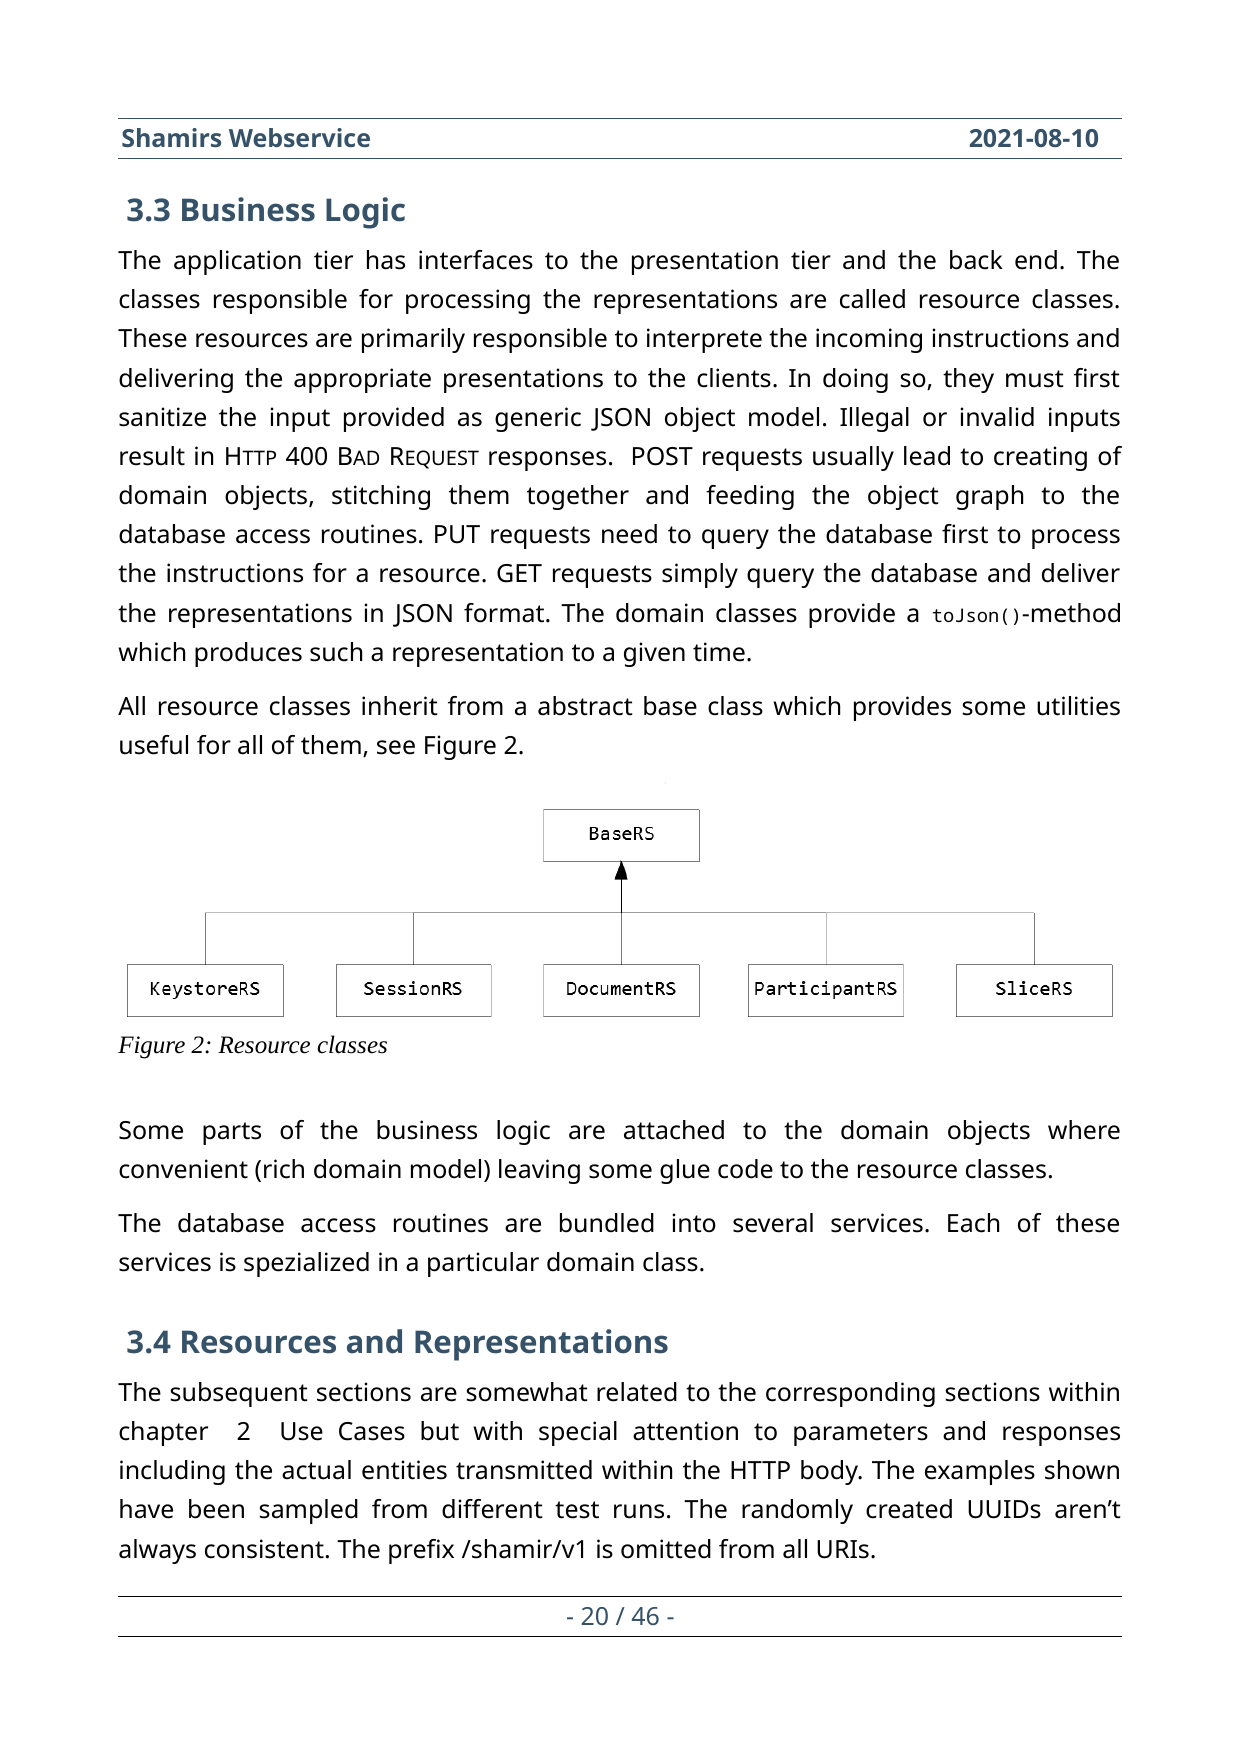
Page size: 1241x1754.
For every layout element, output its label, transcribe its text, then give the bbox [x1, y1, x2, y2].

text Figure 2: Resource classes [118, 1031, 1122, 1059]
text The application tier has interfaces to the presentation tier and the back end. The classes responsible for processing the representations are called resource classes. These resources are primarily responsible to interprete the incoming instructions and delivering the appropriate presentations to the clients. In doing so, they must first sanitize the input provided as generic JSON object model. Illegal or invalid inputs result in Http 400 Bad Request responses. POST requests usually lead to creating of domain objects, stitching them together and feeding the object graph to the database access routines. PUT requests need to query the database first to process the instructions for a resource. GET requests simply query the database and deliver the representations in JSON format. The domain classes provide a toJson()-method which produces such a representation to a given time. [118, 243, 1122, 668]
subtitle Business Logic [118, 188, 1122, 230]
text Some parts of the business logic are attached to the domain objects where convenient (rich domain model) leaving some glue code to the resource classes. [118, 1059, 1122, 1186]
text The subsequent sections are somewhat related to the corresponding sections within chapter 2 Use Cases but with special attention to parameters and responses including the actual entities transmitted within the HTTP body. The examples shown have been sampled from different test runs. The randomly created UUIDs aren’t always consistent. The prefix /shamir/v1 is omitted from all URIs. [118, 1375, 1122, 1565]
picture [118, 781, 1123, 1031]
subtitle Resources and Representations [118, 1319, 1122, 1362]
text The database access routines are bundled into several services. Each of these services is spezialized in a particular domain class. [118, 1206, 1122, 1279]
text All resource classes inherit from a abstract base class which provides some utilities useful for all of them, see Figure 2. [118, 688, 1122, 761]
